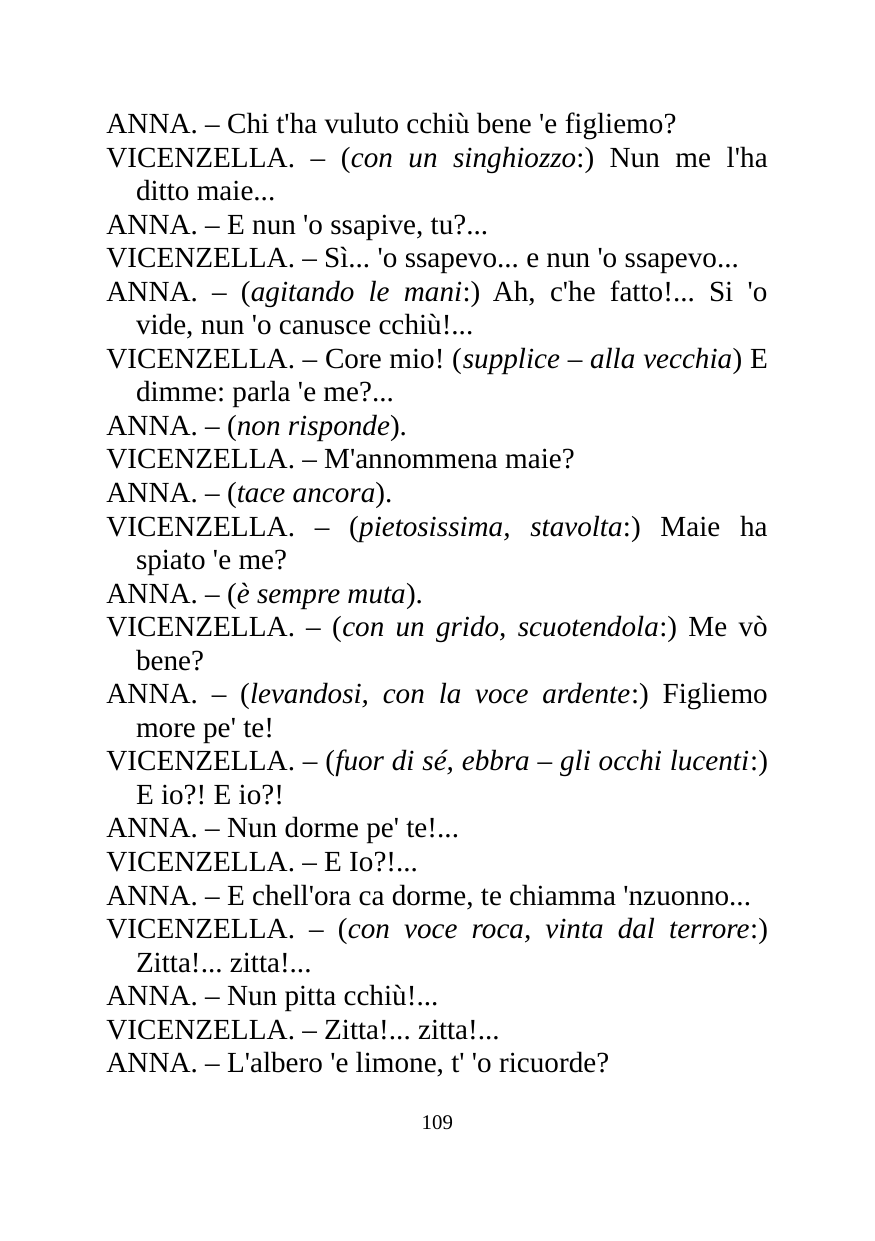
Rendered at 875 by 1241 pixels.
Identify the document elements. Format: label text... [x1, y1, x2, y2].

text ANNA. – L'albero 'e limone, t' 'o ricuorde? [106, 1045, 768, 1079]
text ANNA. – E nun 'o ssapive, tu?... [106, 207, 768, 240]
text VICENZELLA. – E Io?!... [106, 844, 768, 878]
text VICENZELLA. – M'annommena maie? [106, 442, 768, 475]
text VICENZELLA. – (fuor di sé, ebbra – gli occhi lucenti:) E io?! E io?! [106, 743, 768, 811]
text VICENZELLA. – Zitta!... zitta!... [106, 1012, 768, 1045]
text VICENZELLA. – Sì... 'o ssapevo... e nun 'o ssapevo... [106, 240, 768, 274]
text ANNA. – (agitando le mani:) Ah, c'he fatto!... Si 'o vide, nun 'o canusce cchiù!... [106, 274, 768, 341]
text VICENZELLA. – (con un singhiozzo:) Nun me l'ha ditto maie... [106, 140, 768, 207]
text ANNA. – (tace ancora). [106, 475, 768, 509]
text VICENZELLA. – Core mio! (supplice – alla vecchia) E dimme: parla 'e me?... [106, 341, 768, 408]
text ANNA. – Nun dorme pe' te!... [106, 811, 768, 844]
text ANNA. – (è sempre muta). [106, 576, 768, 609]
text VICENZELLA. – (con un grido, scuotendola:) Me vò bene? [106, 609, 768, 676]
text ANNA. – E chell'ora ca dorme, te chiamma 'nzuonno... [106, 878, 768, 911]
text ANNA. – (non risponde). [106, 408, 768, 442]
text VICENZELLA. – (con voce roca, vinta dal terrore:) Zitta!... zitta!... [106, 911, 768, 978]
text ANNA. – Nun pitta cchiù!... [106, 978, 768, 1012]
text ANNA. – (levandosi, con la voce ardente:) Figliemo more pe' te! [106, 676, 768, 743]
text ANNA. – Chi t'ha vuluto cchiù bene 'e figliemo? [106, 106, 768, 140]
text VICENZELLA. – (pietosissima, stavolta:) Maie ha spiato 'e me? [106, 509, 768, 576]
